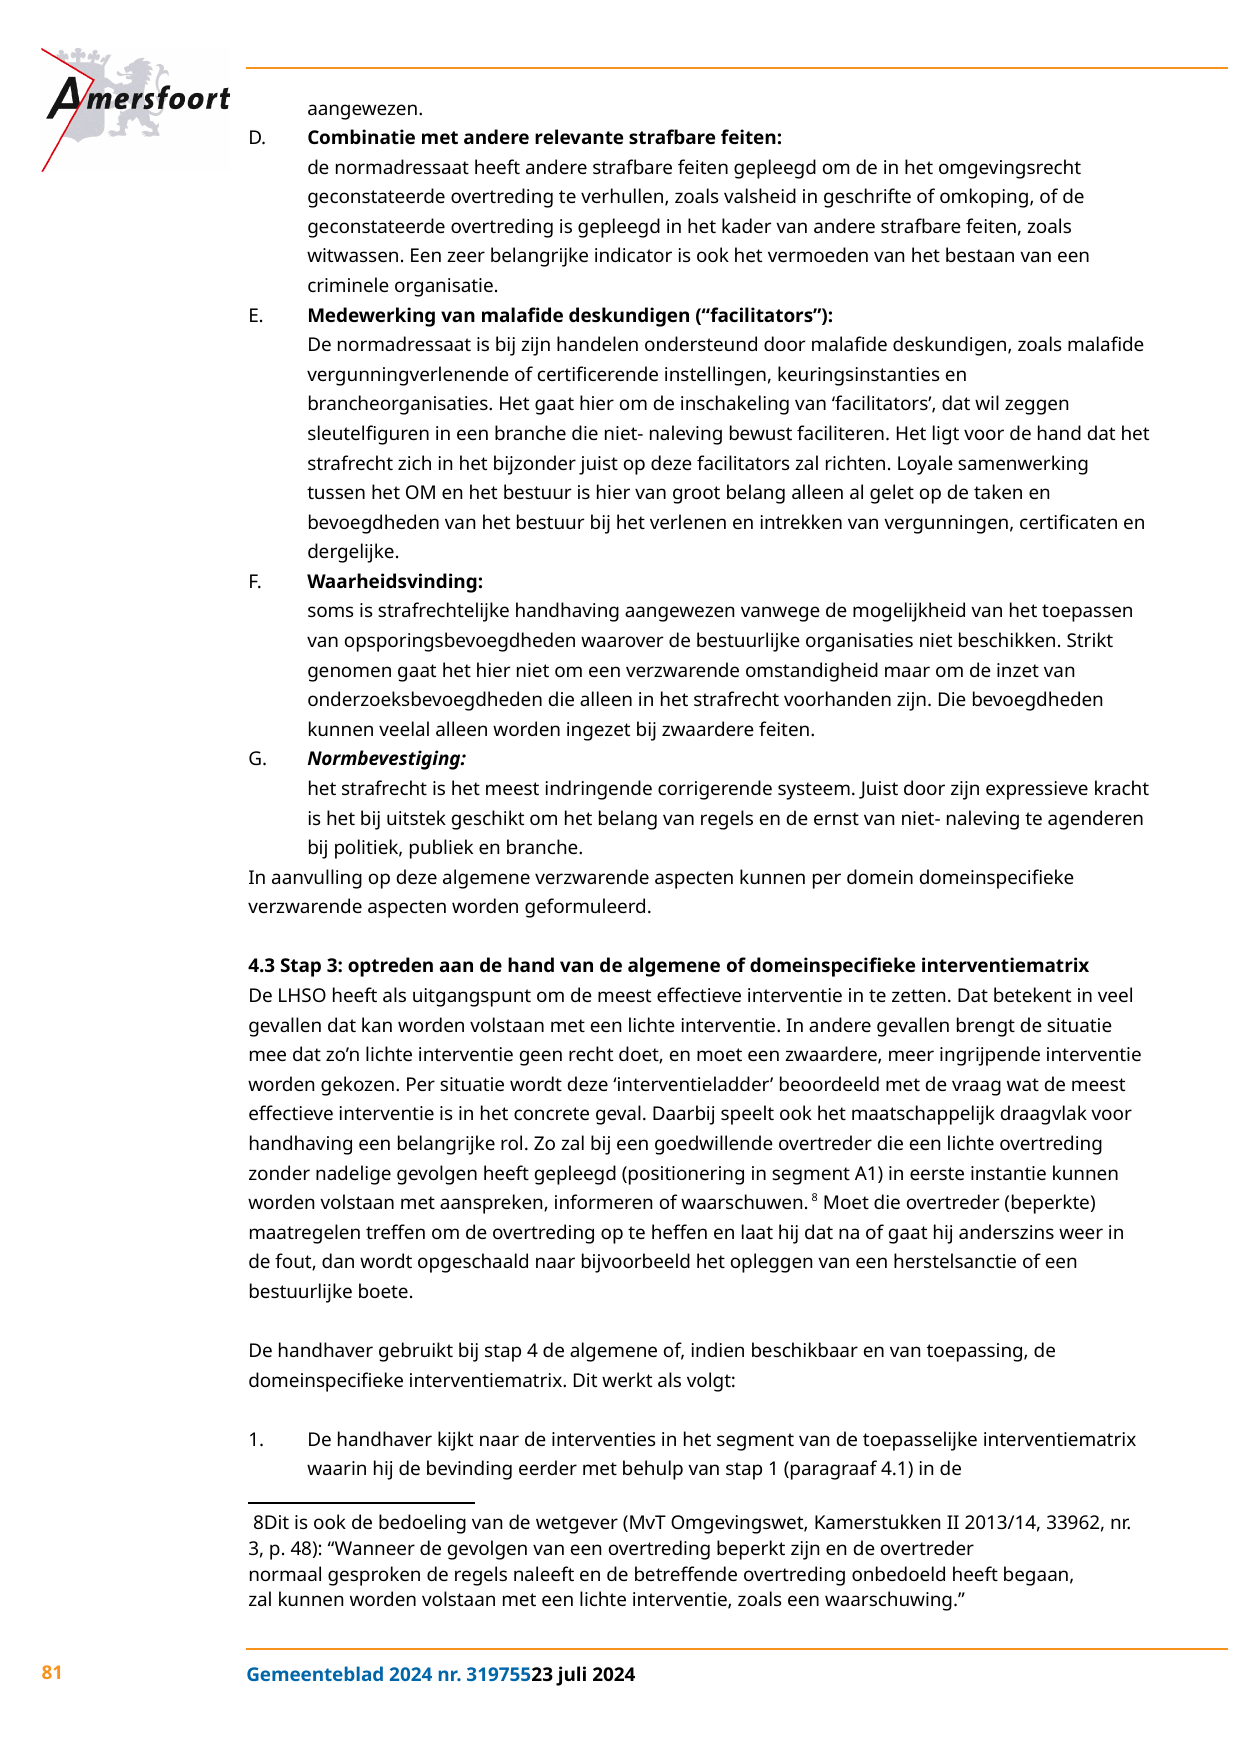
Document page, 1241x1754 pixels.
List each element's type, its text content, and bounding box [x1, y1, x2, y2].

text De LHSO heeft als uitgangspunt om de meest effectieve interventie in te zetten. Dat betekent in veel gevallen dat kan worden volstaan met een lichte interventie. In andere gevallen brengt de situatie mee dat zo’n lichte interventie geen recht doet, en moet een zwaardere, meer ingrijpende interventie worden gekozen. Per situatie wordt deze ‘interventieladder’ beoordeeld met de vraag wat de meest effectieve interventie is in het concrete geval. Daarbij speelt ook het maatschappelijk draagvlak voor handhaving een belangrijke rol. Zo zal bij een goedwillende overtreder die een lichte overtreding zonder nadelige gevolgen heeft gepleegd (positionering in segment A1) in eerste instantie kunnen worden volstaan met aanspreken, informeren of waarschuwen. Moet die overtreder (beperkte) maatregelen treffen om de overtreding op te heffen en laat hij dat na of gaat hij anderszins weer in de fout, dan wordt opgeschaald naar bijvoorbeeld het opleggen van een herstelsanctie of een bestuurlijke boete. [248, 982, 1152, 1304]
list Combinatie met andere relevante strafbare feiten: [248, 124, 1152, 150]
text 4.3 Stap 3: optreden aan de hand van de algemene of domeinspecifieke interventiematrix [248, 953, 1152, 978]
list aangewezen. [248, 95, 1152, 121]
list De handhaver kijkt naar de interventies in het segment van de toepasselijke interventiematrix waarin hij de bevinding eerder met behulp van stap 1 (paragraaf 4.1) in de [248, 1426, 1152, 1481]
list het strafrecht is het meest indringende corrigerende systeem. Juist door zijn expressieve kracht is het bij uitstek geschikt om het belang van regels en de ernst van niet- naleving te agenderen bij politiek, publiek en branche. [248, 775, 1152, 860]
list Normbevestiging: [248, 746, 1152, 771]
text De handhaver gebruikt bij stap 4 de algemene of, indien beschikbaar en van toepassing, de domeinspecifieke interventiematrix. Dit werkt als volgt: [248, 1337, 1152, 1393]
list de normadressaat heeft andere strafbare feiten gepleegd om de in het omgevingsrecht geconstateerde overtreding te verhullen, zoals valsheid in geschrifte of omkoping, of de geconstateerde overtreding is gepleegd in het kader van andere strafbare feiten, zoals witwassen. Een zeer belangrijke indicator is ook het vermoeden van het bestaan van een criminele organisatie. [248, 154, 1152, 298]
list soms is strafrechtelijke handhaving aangewezen vanwege de mogelijkheid van het toepassen van opsporingsbevoegdheden waarover de bestuurlijke organisaties niet beschikken. Strikt genomen gaat het hier niet om een verzwarende omstandigheid maar om de inzet van onderzoeksbevoegdheden die alleen in het strafrecht voorhanden zijn. Die bevoegdheden kunnen veelal alleen worden ingezet bij zwaardere feiten. [248, 598, 1152, 742]
list Medewerking van malafide deskundigen (“facilitators”): [248, 302, 1152, 328]
list Waarheidsvinding: [248, 568, 1152, 594]
list De normadressaat is bij zijn handelen ondersteund door malafide deskundigen, zoals malafide vergunningverlenende of certificerende instellingen, keuringsinstanties en brancheorganisaties. Het gaat hier om de inschakeling van ‘facilitators’, dat wil zeggen sleutelfiguren in een branche die niet- naleving bewust faciliteren. Het ligt voor de hand dat het strafrecht zich in het bijzonder juist op deze facilitators zal richten. Loyale samenwerking tussen het OM en het bestuur is hier van groot belang alleen al gelet op de taken en bevoegdheden van het bestuur bij het verlenen en intrekken van vergunningen, certificaten en dergelijke. [248, 331, 1152, 564]
text Dit is ook de bedoeling van de wetgever (MvT Omgevingswet, Kamerstukken II 2013/14, 33962, nr. 3, p. 48): “Wanneer de gevolgen van een overtreding beperkt zijn en de overtreder normaal gesproken de regels naleeft en de betreffende overtreding onbedoeld heeft begaan, zal kunnen worden volstaan met een lichte interventie, zoals een waarschuwing.” [248, 1509, 1152, 1612]
text In aanvulling op deze algemene verzwarende aspecten kunnen per domein domeinspecifieke verzwarende aspecten worden geformuleerd. [248, 864, 1152, 919]
picture [41, 47, 231, 172]
